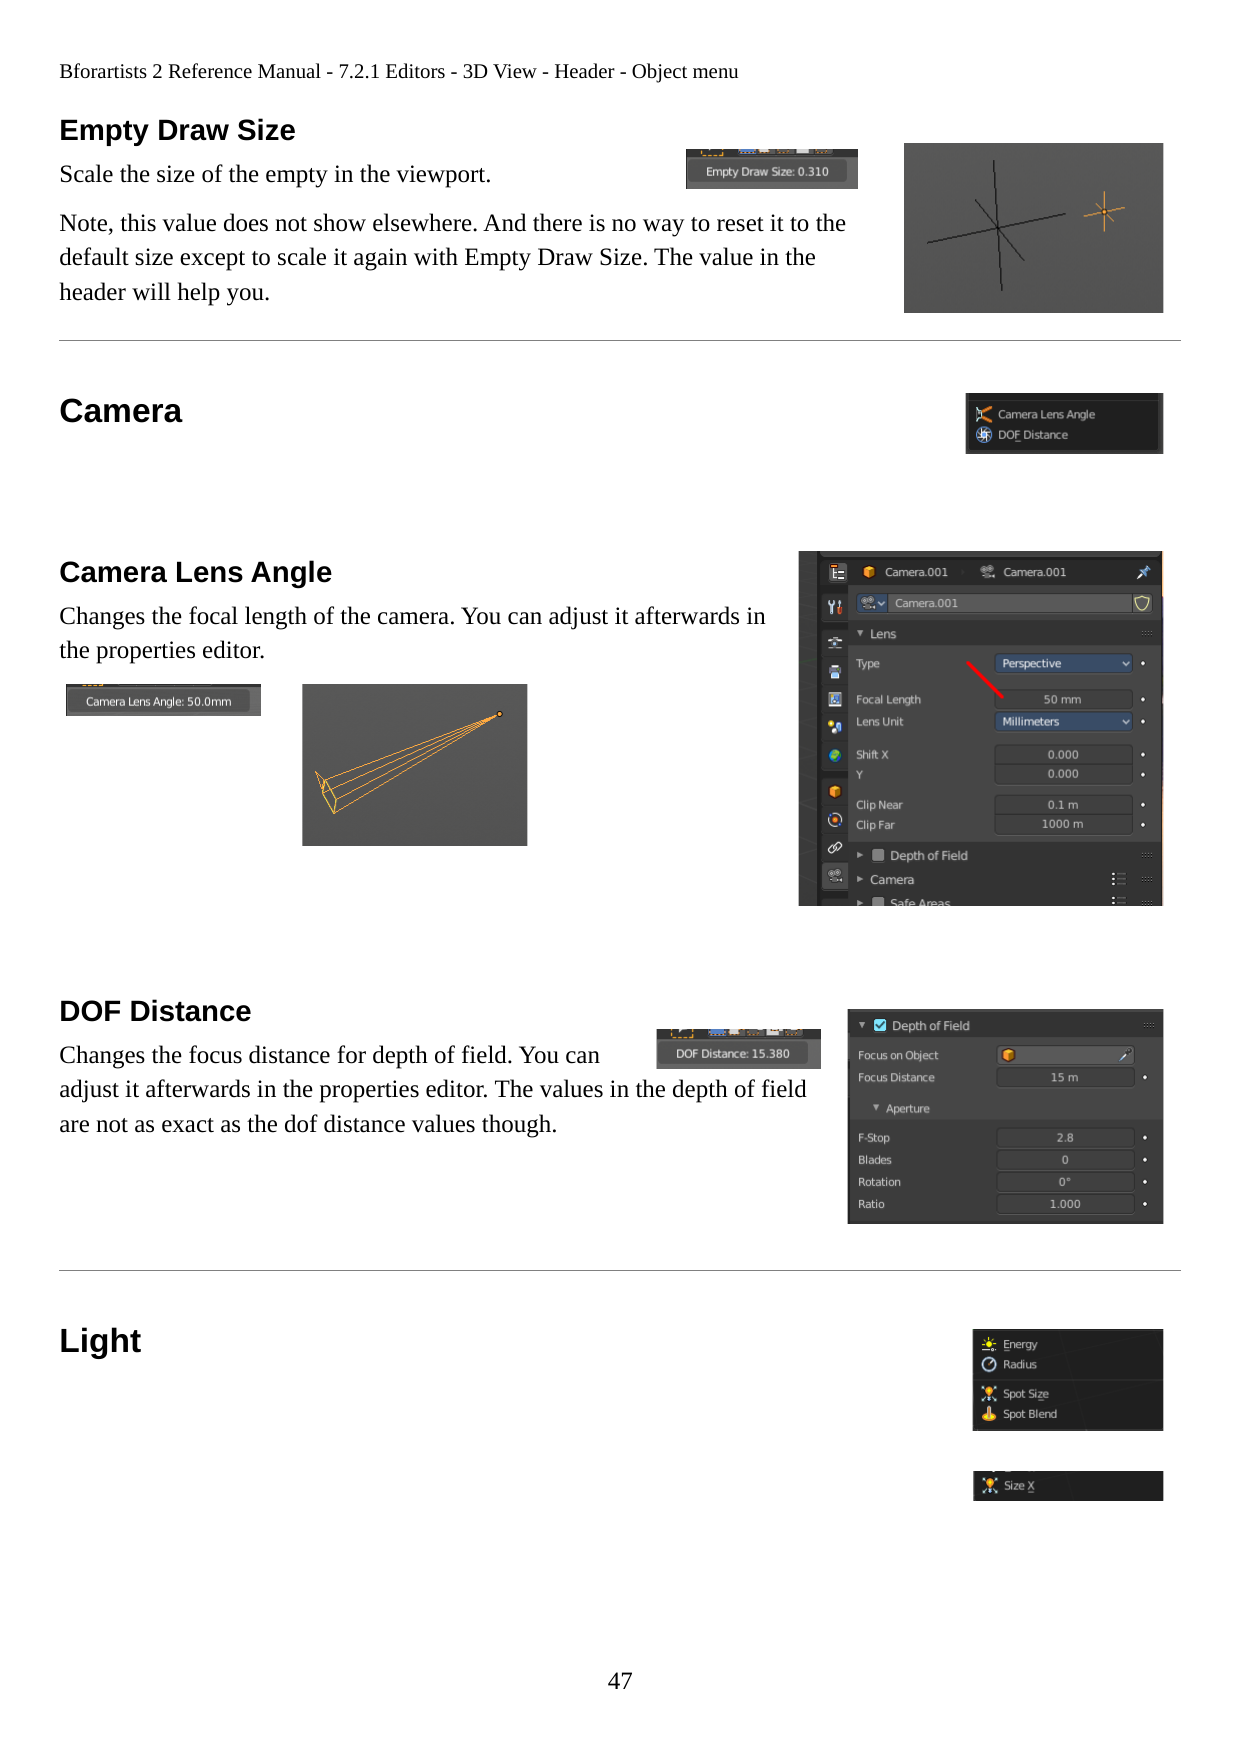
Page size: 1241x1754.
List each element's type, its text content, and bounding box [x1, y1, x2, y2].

text Changes the focus distance for depth of field. You can adjust it afterwards in the properties editor. The values in the depth of field are not as exact as the dof distance values though. [59, 1040, 847, 1137]
picture [973, 1471, 1164, 1501]
subtitle Camera [59, 391, 1181, 429]
picture [302, 684, 528, 846]
subtitle Camera Lens Angle [59, 555, 798, 588]
text Changes the focal length of the camera. You can adjust it afterwards in the properties editor. [59, 601, 798, 664]
picture [686, 149, 858, 189]
picture [847, 1009, 1164, 1224]
text Note, this value does not show elsewhere. And there is no way to reset it to the default size except to scale it again with Empty Draw Size. The value in the header will help you. [59, 208, 904, 306]
picture [66, 684, 261, 716]
text [858, 159, 904, 188]
subtitle Empty Draw Size [59, 113, 1181, 146]
subtitle Light [59, 1321, 1181, 1359]
text Scale the size of the empty in the viewport. [59, 159, 686, 188]
subtitle [1164, 555, 1181, 588]
subtitle DOF Distance [59, 993, 1181, 1027]
picture [965, 393, 1164, 454]
picture [904, 143, 1164, 313]
picture [656, 1029, 821, 1069]
picture [798, 551, 1164, 906]
picture [972, 1329, 1164, 1431]
